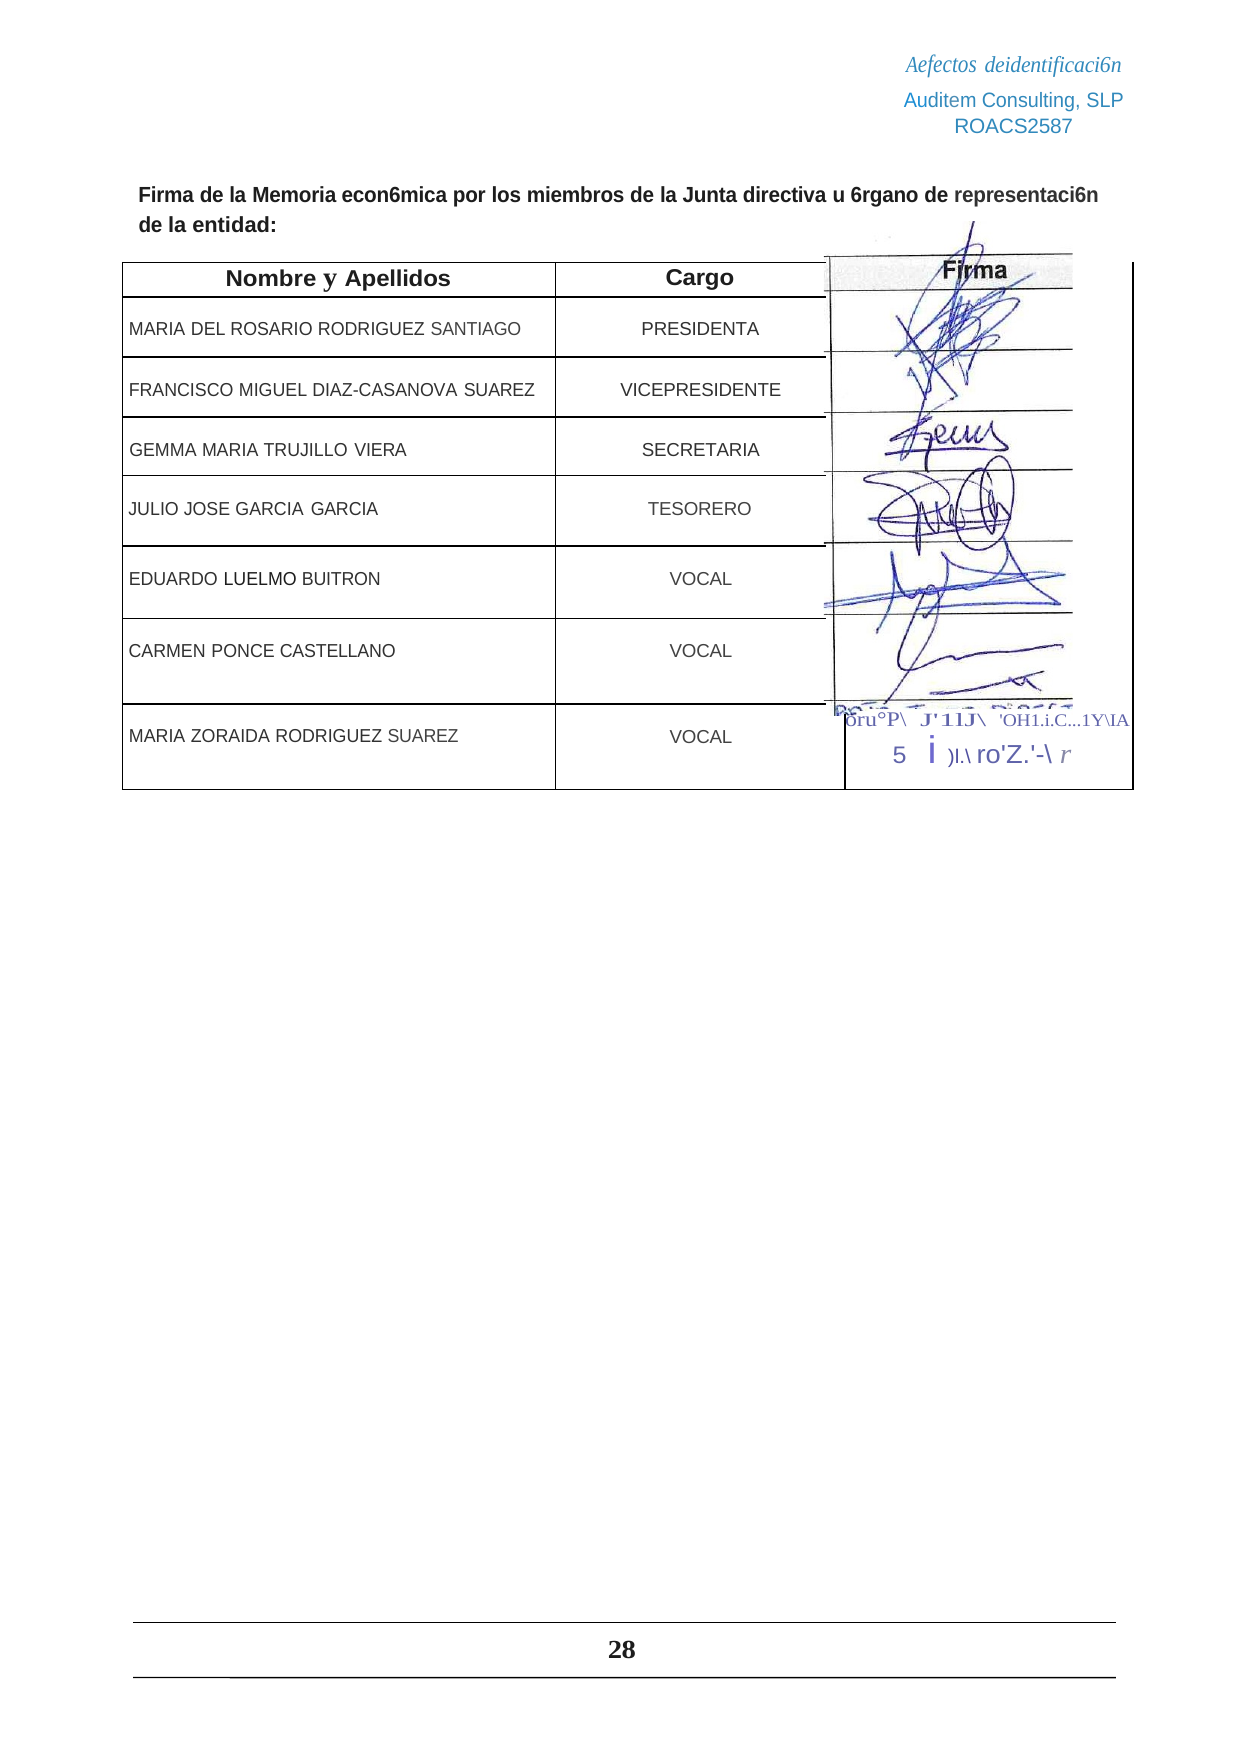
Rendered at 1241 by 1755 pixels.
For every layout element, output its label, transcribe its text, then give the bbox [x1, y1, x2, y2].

table_cell TESORERO [556, 476, 823, 545]
table_cell MARIA ZORAIDA RODRIGUEZ SUAREZ [123, 705, 555, 788]
table_cell VOCAL [556, 547, 823, 617]
table_cell GEMMA MARIA TRUJILLO VIERA [123, 418, 555, 475]
table_cell EDUARDO LUELMO BUITRON [123, 547, 555, 617]
table_cell [826, 716, 844, 788]
table_cell VOCAL [556, 619, 823, 703]
table_cell JULIO JOSE GARCIA GARCIA [123, 476, 555, 545]
table_header Nombre y Apellidos [123, 263, 555, 296]
table_cell VICEPRESIDENTE [556, 358, 823, 416]
text Aefectos deidentificaci6n [889, 49, 1140, 78]
table_header [1073, 262, 1132, 713]
table_cell CARMEN PONCE CASTELLANO [123, 619, 555, 703]
table_header Cargo [556, 263, 823, 296]
table_cell oru°P\ J'1lJ\ 'OH1.i.C...1Y\IA 5 i )l.\ ro'Z.'-\ r [846, 714, 1132, 788]
table_cell MARIA DEL ROSARIO RODRIGUEZ SANTIAGO [123, 298, 555, 356]
table_cell FRANCISCO MIGUEL DIAZ-CASANOVA SUAREZ [123, 358, 555, 416]
table_cell VOCAL [556, 705, 826, 788]
text Firma de la Memoria econ6mica por los miembros de la Junta directiva u 6rgano de representaci6n de la entidad: [138, 182, 1126, 237]
text Auditem Consulting, SLP ROACS2587 [889, 88, 1138, 138]
table_cell SECRETARIA [556, 418, 823, 475]
table_cell PRESIDENTA [556, 298, 823, 356]
